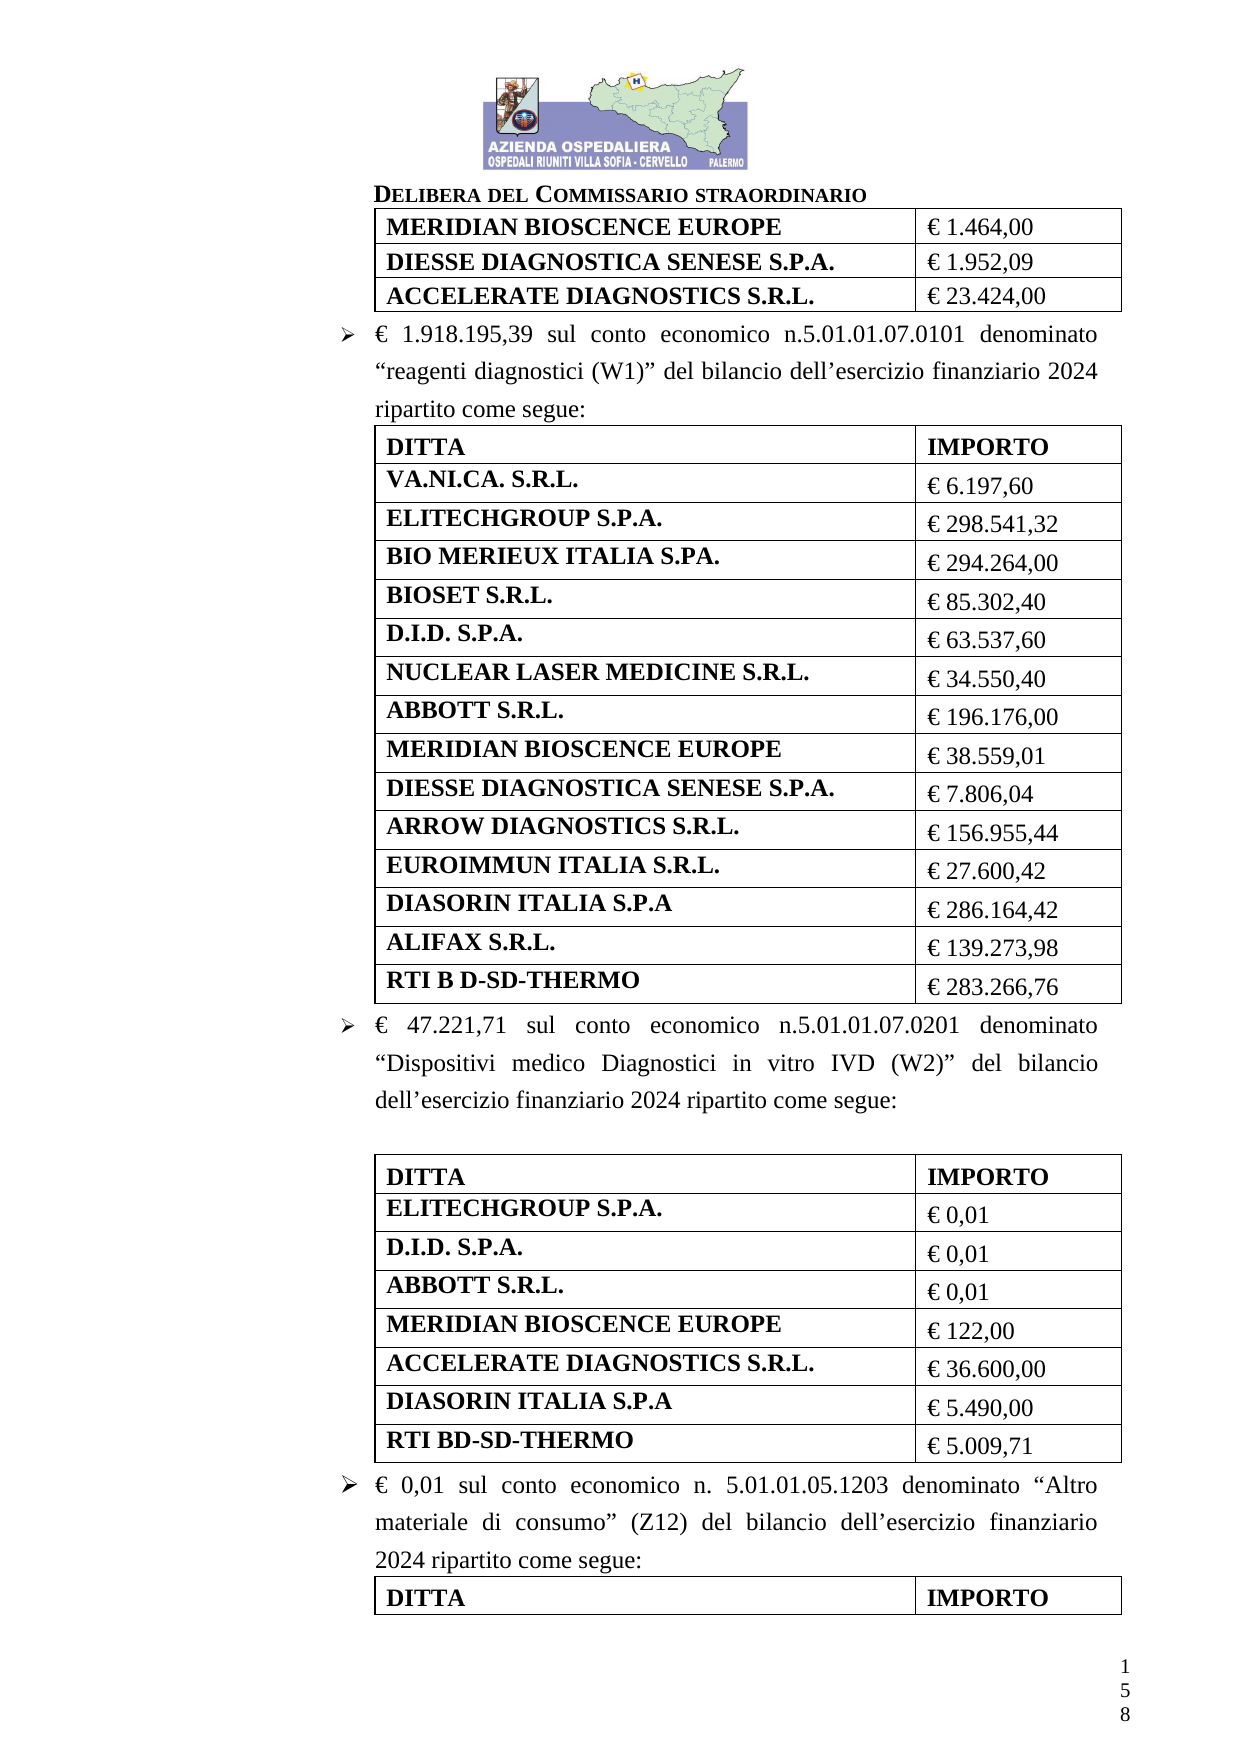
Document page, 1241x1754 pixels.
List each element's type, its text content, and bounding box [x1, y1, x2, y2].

table_cell € 36.600,00 [916, 1348, 1121, 1385]
table_cell ACCELERATE DIAGNOSTICS S.R.L. [376, 1348, 915, 1385]
table_cell DIASORIN ITALIA S.P.A [376, 888, 915, 926]
table_cell ACCELERATE DIAGNOSTICS S.R.L. [376, 278, 915, 311]
table_cell BIO MERIEUX ITALIA S.PA. [376, 541, 915, 579]
table_cell ELITECHGROUP S.P.A. [376, 503, 915, 540]
table_cell € 63.537,60 [916, 619, 1121, 656]
table_cell D.I.D. S.P.A. [376, 1232, 915, 1269]
table_cell € 85.302,40 [916, 580, 1121, 617]
table_header IMPORTO [916, 1577, 1121, 1614]
table_cell RTI B D-SD-THERMO [376, 965, 915, 1003]
table_header DITTA [376, 426, 915, 463]
table_cell € 156.955,44 [916, 811, 1121, 849]
table_cell VA.NI.CA. S.R.L. [376, 464, 915, 502]
table_cell € 1.464,00 [916, 209, 1121, 242]
table_cell € 6.197,60 [916, 464, 1121, 502]
table_cell DIASORIN ITALIA S.P.A [376, 1386, 915, 1424]
table_cell RTI BD-SD-THERMO [376, 1425, 915, 1462]
table_cell EUROIMMUN ITALIA S.R.L. [376, 850, 915, 887]
table_cell € 286.164,42 [916, 888, 1121, 926]
table_cell € 0,01 [916, 1232, 1121, 1269]
table_cell € 298.541,32 [916, 503, 1121, 540]
table_header DITTA [376, 1155, 915, 1192]
table_header IMPORTO [916, 1155, 1121, 1192]
table_cell € 196.176,00 [916, 696, 1121, 733]
table_cell ALIFAX S.R.L. [376, 927, 915, 964]
table_cell € 294.264,00 [916, 541, 1121, 579]
table_cell DIESSE DIAGNOSTICA SENESE S.P.A. [376, 244, 915, 277]
table_cell MERIDIAN BIOSCENCE EUROPE [376, 209, 915, 242]
table_cell € 27.600,42 [916, 850, 1121, 887]
table_cell € 7.806,04 [916, 773, 1121, 810]
table_cell € 122,00 [916, 1309, 1121, 1347]
table_cell € 0,01 [916, 1194, 1121, 1231]
table_cell MERIDIAN BIOSCENCE EUROPE [376, 734, 915, 772]
table_cell € 139.273,98 [916, 927, 1121, 964]
list € 47.221,71 sul conto economico n.5.01.01.07.0201 denominato “Dispositivi medico Diagnostici in vitro IVD (W2)” del bilancio dell’esercizio finanziario 2024 ripartito come segue: [339, 1004, 1098, 1116]
table_cell BIOSET S.R.L. [376, 580, 915, 617]
table_cell € 1.952,09 [916, 244, 1121, 277]
table_cell ARROW DIAGNOSTICS S.R.L. [376, 811, 915, 849]
list € 1.918.195,39 sul conto economico n.5.01.01.07.0101 denominato “reagenti diagnostici (W1)” del bilancio dell’esercizio finanziario 2024 ripartito come segue: [339, 312, 1098, 425]
table_cell ABBOTT S.R.L. [376, 696, 915, 733]
table_cell € 5.490,00 [916, 1386, 1121, 1424]
table_cell ABBOTT S.R.L. [376, 1271, 915, 1308]
table_cell D.I.D. S.P.A. [376, 619, 915, 656]
table_cell € 23.424,00 [916, 278, 1121, 311]
table_cell € 34.550,40 [916, 657, 1121, 694]
table_header IMPORTO [916, 426, 1121, 463]
table_cell € 283.266,76 [916, 965, 1121, 1003]
table_cell NUCLEAR LASER MEDICINE S.R.L. [376, 657, 915, 694]
table_cell € 0,01 [916, 1271, 1121, 1308]
table_cell € 5.009,71 [916, 1425, 1121, 1462]
table_header DITTA [376, 1577, 915, 1614]
table_cell MERIDIAN BIOSCENCE EUROPE [376, 1309, 915, 1347]
table_cell DIESSE DIAGNOSTICA SENESE S.P.A. [376, 773, 915, 810]
table_cell ELITECHGROUP S.P.A. [376, 1194, 915, 1231]
table_cell € 38.559,01 [916, 734, 1121, 772]
list € 0,01 sul conto economico n. 5.01.01.05.1203 denominato “Altro materiale di consumo” (Z12) del bilancio dell’esercizio finanziario 2024 ripartito come segue: [339, 1463, 1098, 1576]
